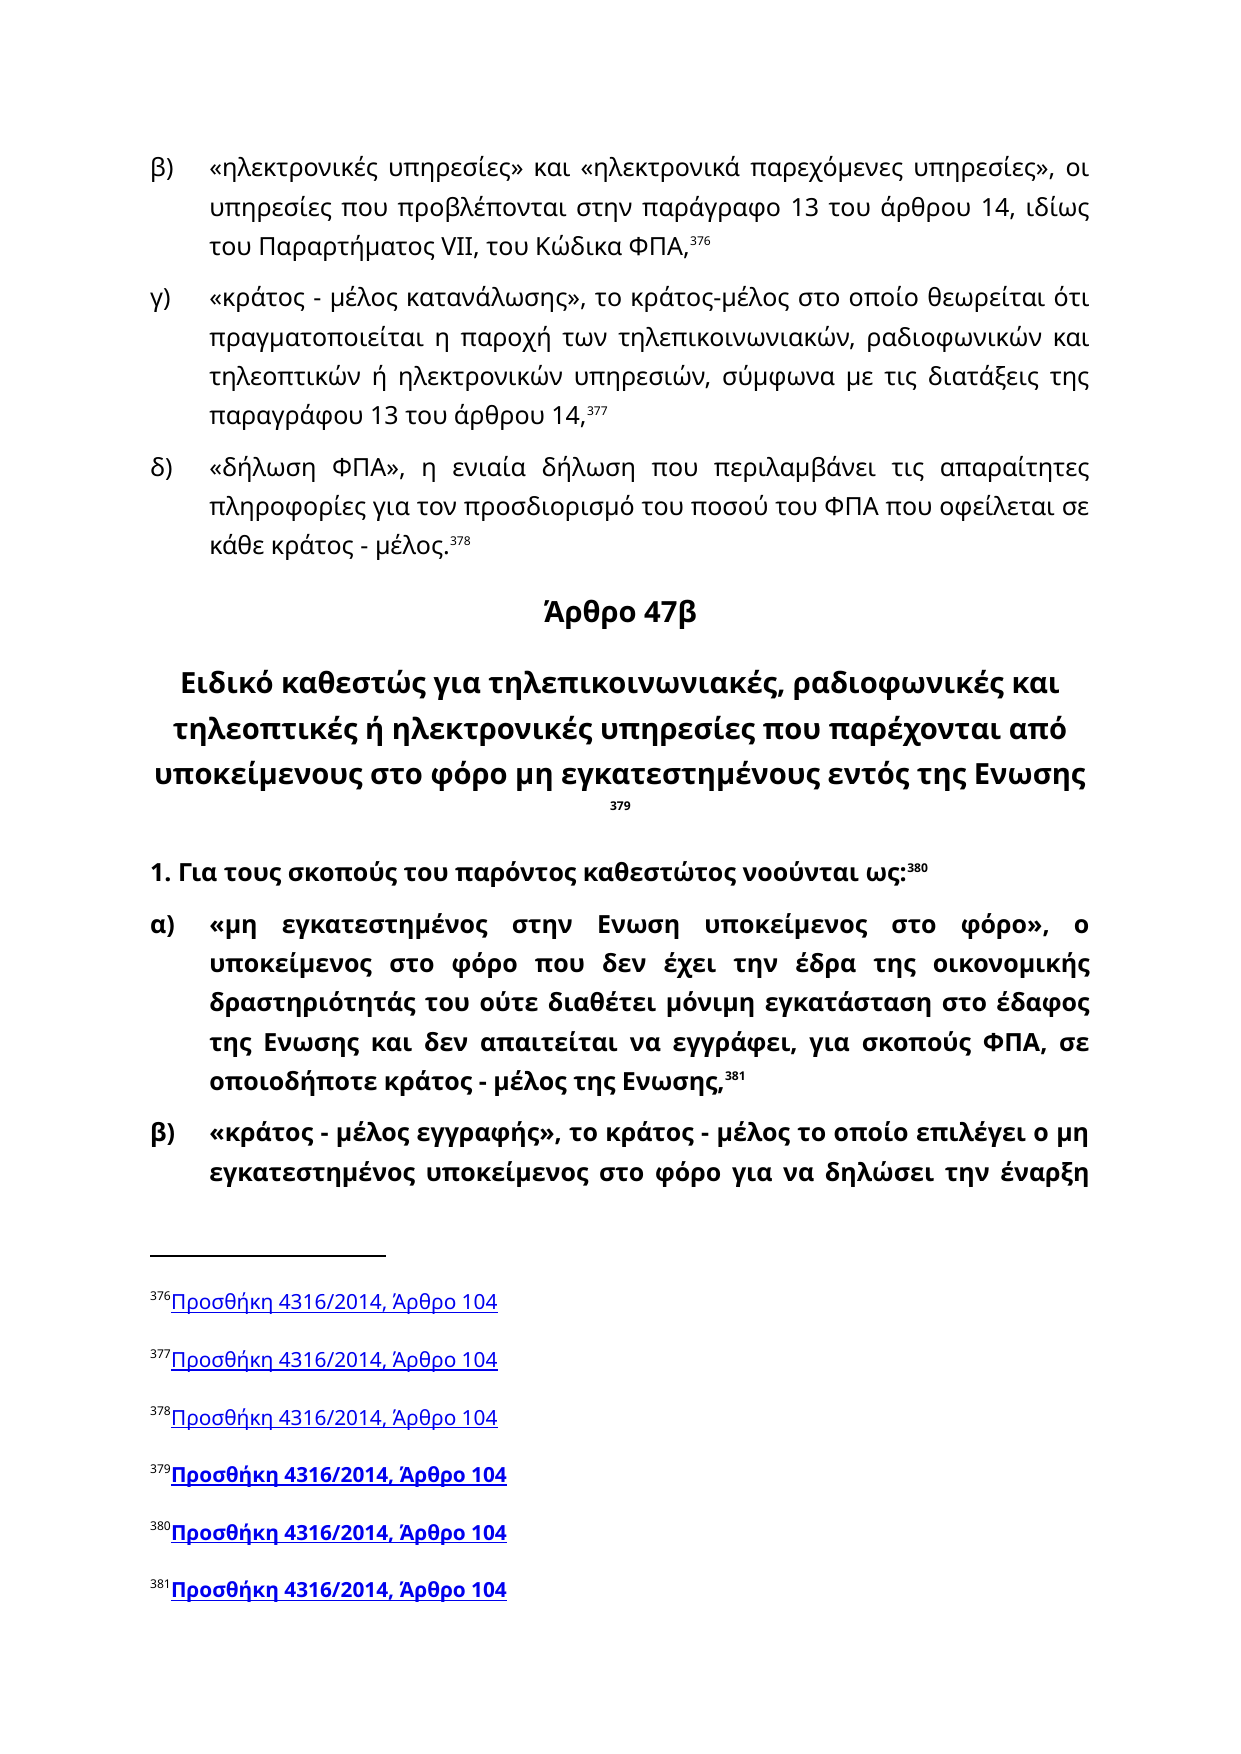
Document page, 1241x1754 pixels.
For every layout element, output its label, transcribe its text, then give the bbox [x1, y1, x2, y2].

text Προσθήκη 4316/2014, Άρθρο 104 [150, 1403, 1090, 1431]
text Προσθήκη 4316/2014, Άρθρο 104 [150, 1518, 1090, 1546]
text Προσθήκη 4316/2014, Άρθρο 104 [150, 1460, 1090, 1489]
list β) «κράτος - μέλος εγγραφής», το κράτος - μέλος το οποίο επιλέγει ο μη εγκατεστημένος υποκείμενος στο φόρο για να δηλώσει την έναρξη [150, 1115, 1090, 1188]
list γ) «κράτος - μέλος κατανάλωσης», το κράτος-μέλος στο οποίο θεωρείται ότι πραγματοποιείται η παροχή των τηλεπικοινωνιακών, ραδιοφωνικών και τηλεοπτικών ή ηλεκτρονικών υπηρεσιών, σύμφωνα με τις διατάξεις της παραγράφου 13 του άρθρου 14, [150, 280, 1090, 432]
list β) «ηλεκτρονικές υπηρεσίες» και «ηλεκτρονικά παρεχόμενες υπηρεσίες», οι υπηρεσίες που προβλέπονται στην παράγραφο 13 του άρθρου 14, ιδίως του Παραρτήματος VII, του Κώδικα ΦΠΑ, [150, 150, 1090, 262]
list δ) «δήλωση ΦΠΑ», η ενιαία δήλωση που περιλαμβάνει τις απαραίτητες πληροφορίες για τον προσδιορισμό του ποσού του ΦΠΑ που οφείλεται σε κάθε κράτος - μέλος. [150, 449, 1090, 562]
text Προσθήκη 4316/2014, Άρθρο 104 [150, 1576, 1090, 1604]
subtitle Ειδικό καθεστώς για τηλεπικοινωνιακές, ραδιοφωνικές και τηλεοπτικές ή ηλεκτρονικές υπηρεσίες που παρέχονται από υποκείμενους στο φόρο μη εγκατεστημένους εντός της Ενωσης [150, 662, 1090, 826]
text Προσθήκη 4316/2014, Άρθρο 104 [150, 1345, 1090, 1373]
text 1. Για τους σκοπούς του παρόντος καθεστώτος νοούνται ως: [150, 855, 1090, 889]
list α) «μη εγκατεστημένος στην Ενωση υποκείμενος στο φόρο», ο υποκείμενος στο φόρο που δεν έχει την έδρα της οικονομικής δραστηριότητάς του ούτε διαθέτει μόνιμη εγκατάσταση στο έδαφος της Ενωσης και δεν απαιτείται να εγγράφει, για σκοπούς ΦΠΑ, σε οποιοδήποτε κράτος - μέλος της Ενωσης, [150, 907, 1090, 1097]
subtitle Άρθρο 47β [150, 592, 1090, 631]
text Προσθήκη 4316/2014, Άρθρο 104 [150, 1287, 1090, 1316]
